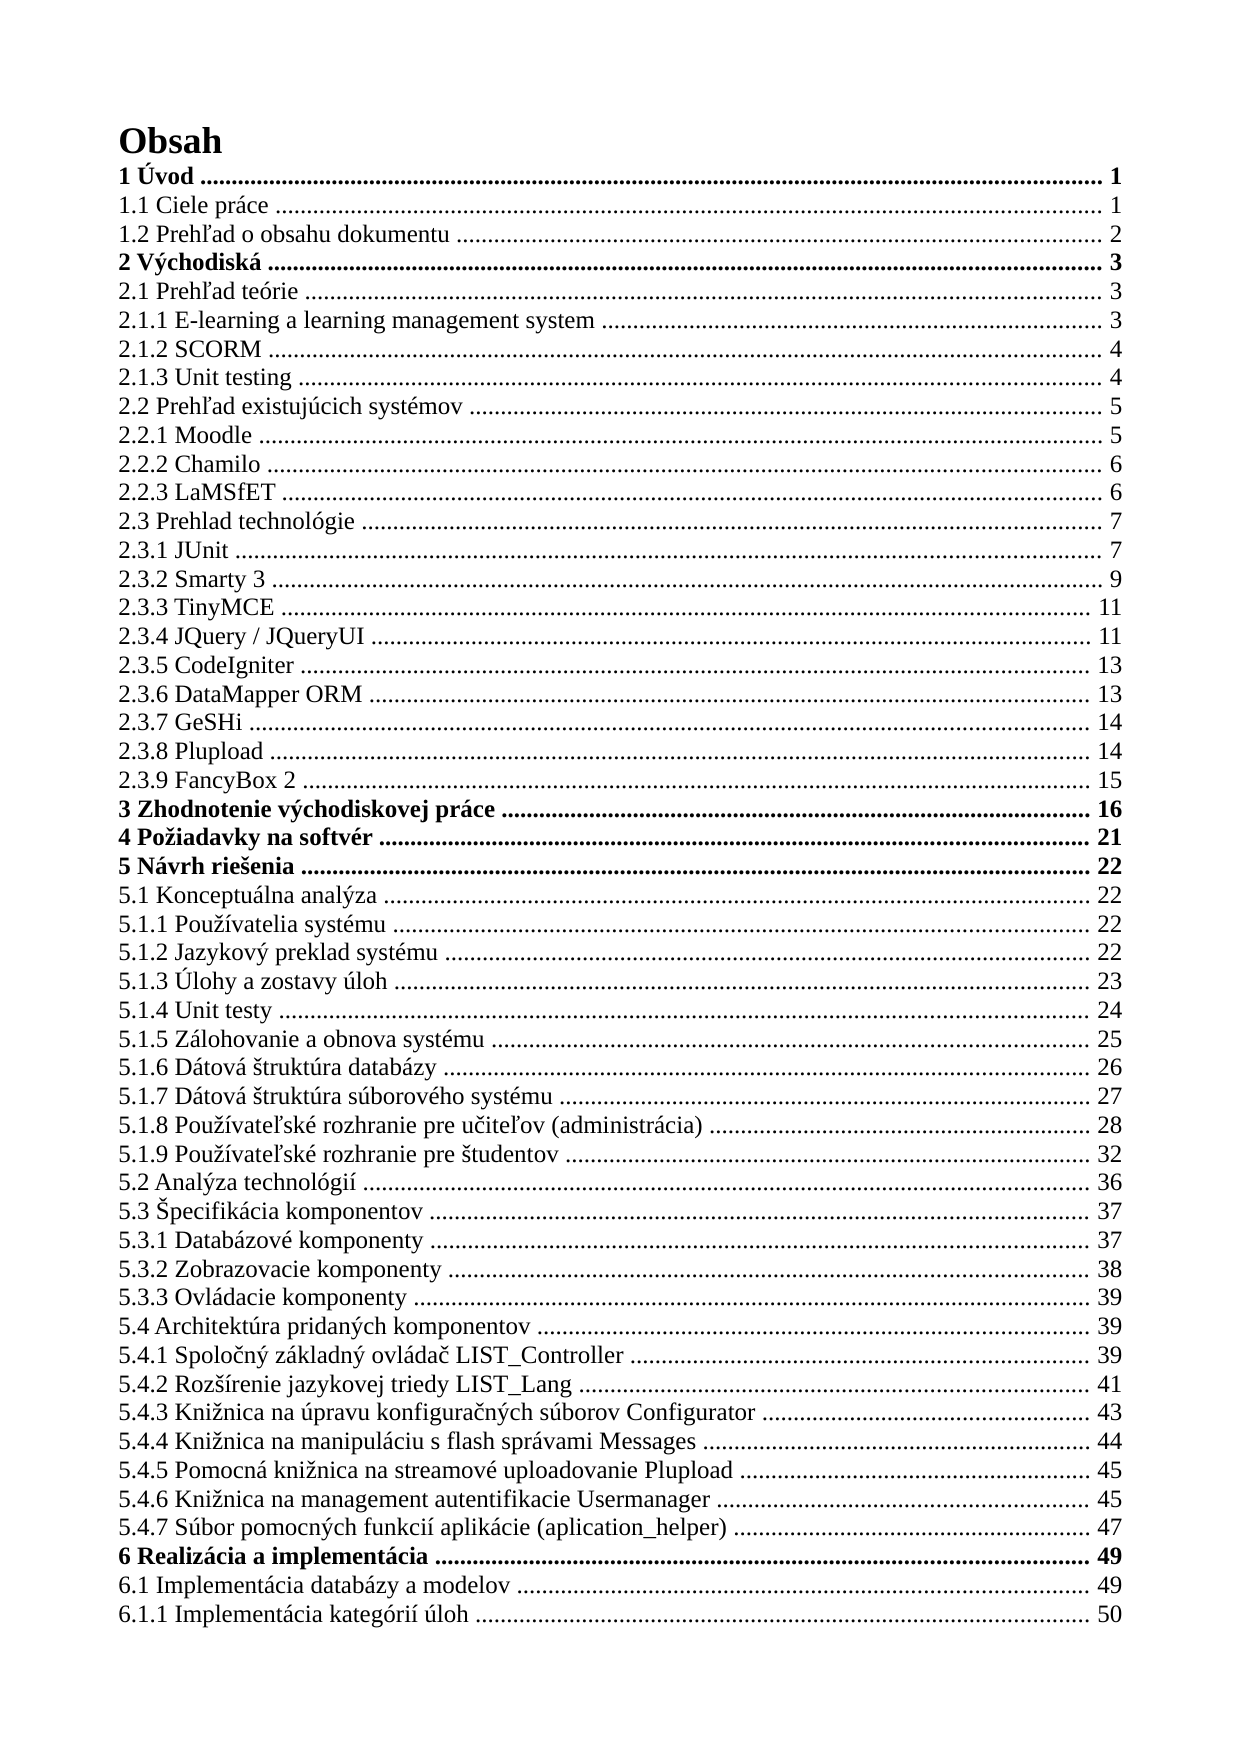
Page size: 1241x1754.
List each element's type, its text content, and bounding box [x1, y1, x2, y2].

text 6 Realizácia a implementácia 49 [118, 1541, 1122, 1570]
text 1.1 Ciele práce 1 [118, 190, 1122, 219]
text 5.1.9 Používateľské rozhranie pre študentov 32 [118, 1139, 1122, 1167]
text 2.3.5 CodeIgniter 13 [118, 650, 1122, 679]
text 2.3 Prehlad technológie 7 [118, 506, 1122, 535]
text 5.4.3 Knižnica na úpravu konfiguračných súborov Configurator 43 [118, 1397, 1122, 1426]
text 2 Východiská 3 [118, 247, 1122, 276]
text 2.1 Prehľad teórie 3 [118, 276, 1122, 305]
text 5.1.7 Dátová štruktúra súborového systému 27 [118, 1081, 1122, 1110]
text 2.2.3 LaMSfET 6 [118, 477, 1122, 506]
text 5.3.1 Databázové komponenty 37 [118, 1225, 1122, 1254]
text 6.1.1 Implementácia kategórií úloh 50 [118, 1599, 1122, 1627]
text 6.1 Implementácia databázy a modelov 49 [118, 1570, 1122, 1599]
text 5.4.2 Rozšírenie jazykovej triedy LIST_Lang 41 [118, 1369, 1122, 1397]
text 5.4.4 Knižnica na manipuláciu s flash správami Messages 44 [118, 1426, 1122, 1455]
text 5.4.5 Pomocná knižnica na streamové uploadovanie Plupload 45 [118, 1455, 1122, 1484]
text 5.3.2 Zobrazovacie komponenty 38 [118, 1254, 1122, 1282]
text 5.1.6 Dátová štruktúra databázy 26 [118, 1052, 1122, 1081]
text 5.2 Analýza technológií 36 [118, 1167, 1122, 1196]
text 3 Zhodnotenie východiskovej práce 16 [118, 794, 1122, 822]
text 5.1.3 Úlohy a zostavy úloh 23 [118, 966, 1122, 995]
text 2.2.2 Chamilo 6 [118, 449, 1122, 477]
text 5.1.1 Používatelia systému 22 [118, 909, 1122, 937]
text 1.2 Prehľad o obsahu dokumentu 2 [118, 219, 1122, 247]
text 5.1.4 Unit testy 24 [118, 995, 1122, 1024]
text 2.3.6 DataMapper ORM 13 [118, 679, 1122, 707]
text 5.3 Špecifikácia komponentov 37 [118, 1196, 1122, 1225]
text 5.4 Architektúra pridaných komponentov 39 [118, 1311, 1122, 1340]
text 5.1.2 Jazykový preklad systému 22 [118, 937, 1122, 966]
text 2.1.3 Unit testing 4 [118, 362, 1122, 391]
text 5.4.6 Knižnica na management autentifikacie Usermanager 45 [118, 1484, 1122, 1512]
text 5.1.8 Používateľské rozhranie pre učiteľov (administrácia) 28 [118, 1110, 1122, 1139]
text 5.1 Konceptuálna analýza 22 [118, 880, 1122, 909]
subtitle Obsah [118, 118, 1122, 161]
text 5.1.5 Zálohovanie a obnova systému 25 [118, 1024, 1122, 1052]
text 2.3.1 JUnit 7 [118, 535, 1122, 564]
text 2.2 Prehľad existujúcich systémov 5 [118, 391, 1122, 420]
text 1 Úvod 1 [118, 161, 1122, 190]
text 2.3.4 JQuery / JQueryUI 11 [118, 621, 1122, 650]
text 5.4.1 Spoločný základný ovládač LIST_Controller 39 [118, 1340, 1122, 1369]
text 2.1.2 SCORM 4 [118, 334, 1122, 362]
text 4 Požiadavky na softvér 21 [118, 822, 1122, 851]
text 2.3.7 GeSHi 14 [118, 707, 1122, 736]
text 2.3.8 Plupload 14 [118, 736, 1122, 765]
text 2.2.1 Moodle 5 [118, 420, 1122, 449]
text 5 Návrh riešenia 22 [118, 851, 1122, 880]
text 2.3.9 FancyBox 2 15 [118, 765, 1122, 794]
text 5.3.3 Ovládacie komponenty 39 [118, 1282, 1122, 1311]
text 2.3.2 Smarty 3 9 [118, 564, 1122, 592]
text 2.1.1 E-learning a learning management system 3 [118, 305, 1122, 334]
text 5.4.7 Súbor pomocných funkcií aplikácie (aplication_helper) 47 [118, 1512, 1122, 1541]
text 2.3.3 TinyMCE 11 [118, 592, 1122, 621]
